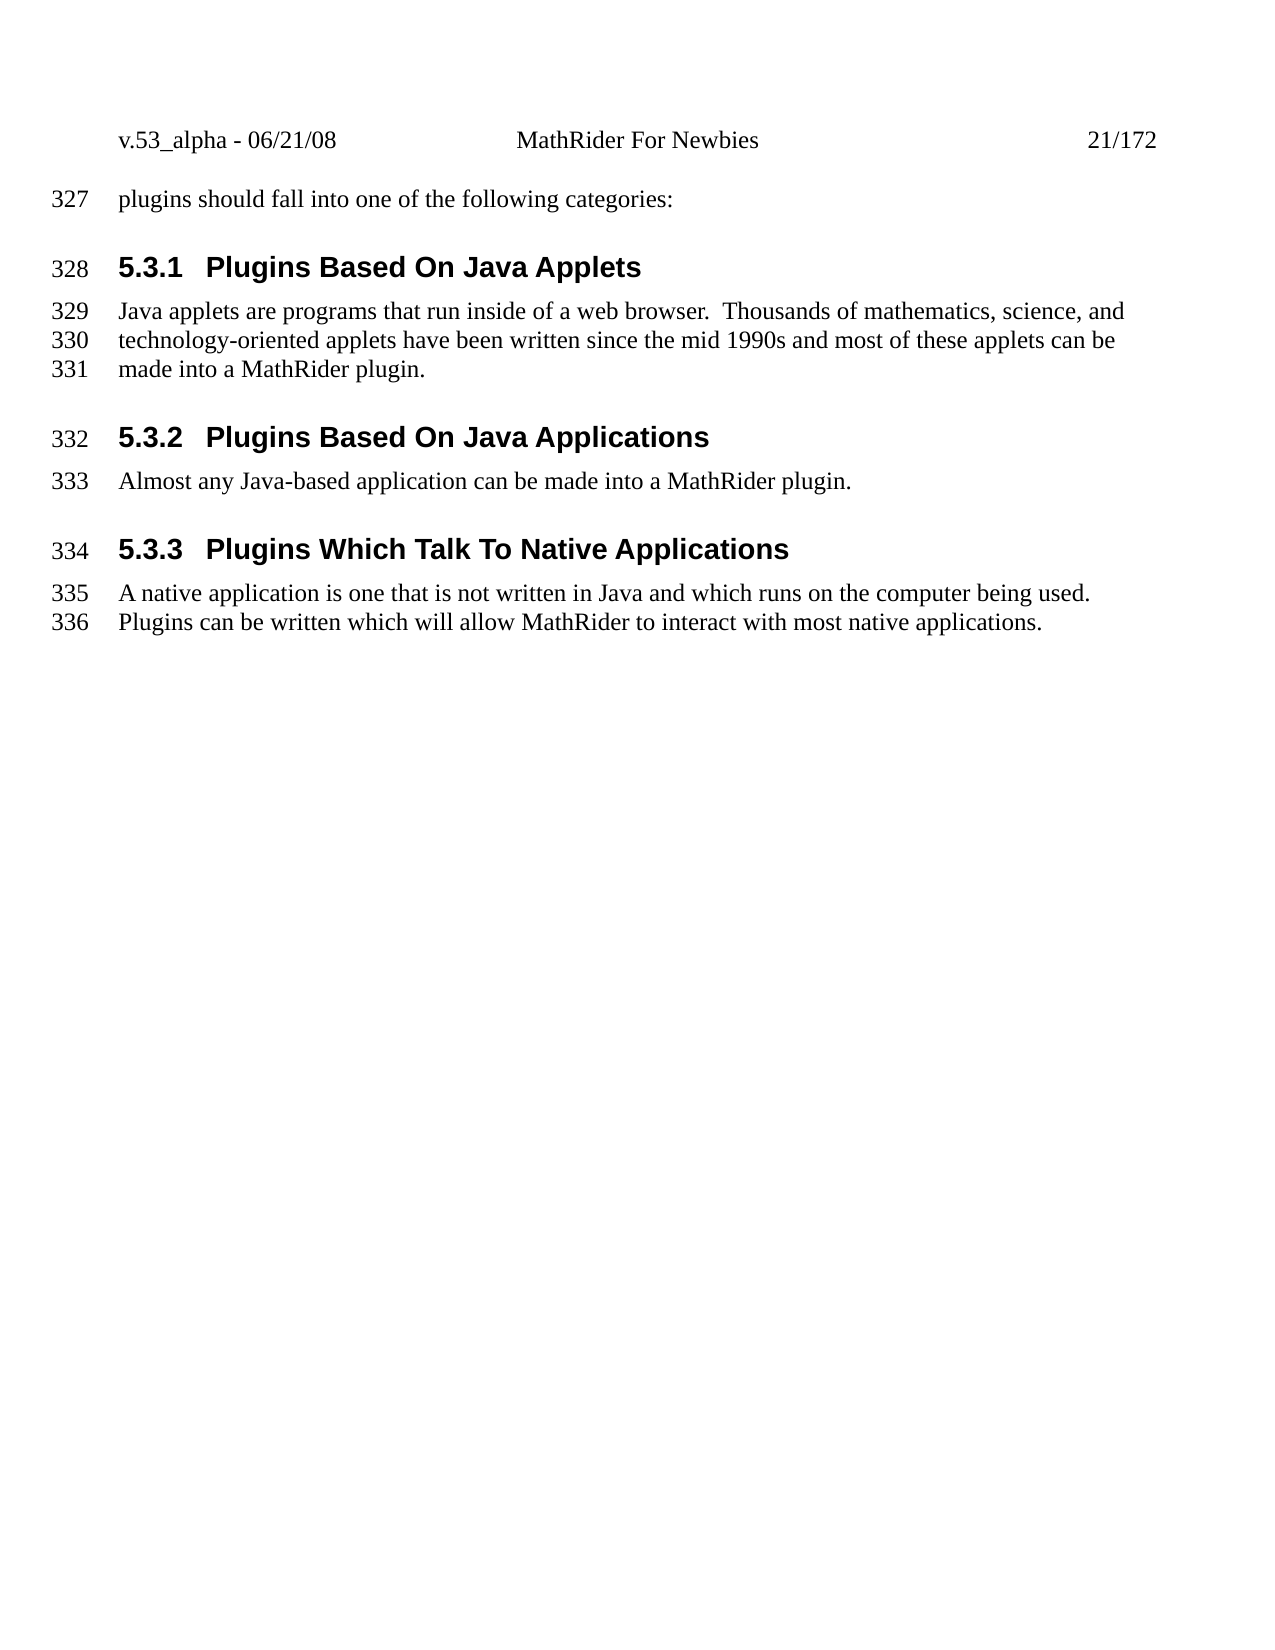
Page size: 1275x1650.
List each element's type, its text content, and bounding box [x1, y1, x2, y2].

subtitle Plugins Based On Java Applications [118, 420, 1157, 453]
text plugins should fall into one of the following categories: [118, 184, 1157, 213]
subtitle Plugins Which Talk To Native Applications [118, 532, 1157, 566]
subtitle Plugins Based On Java Applets [118, 250, 1157, 284]
text A native application is one that is not written in Java and which runs on the computer being used. Plugins can be written which will allow MathRider to interact with most native applications. [118, 578, 1157, 636]
text Java applets are programs that run inside of a web browser. Thousands of mathematics, science, and technology-oriented applets have been written since the mid 1990s and most of these applets can be made into a MathRider plugin. [118, 296, 1157, 382]
text Almost any Java-based application can be made into a MathRider plugin. [118, 466, 1157, 495]
